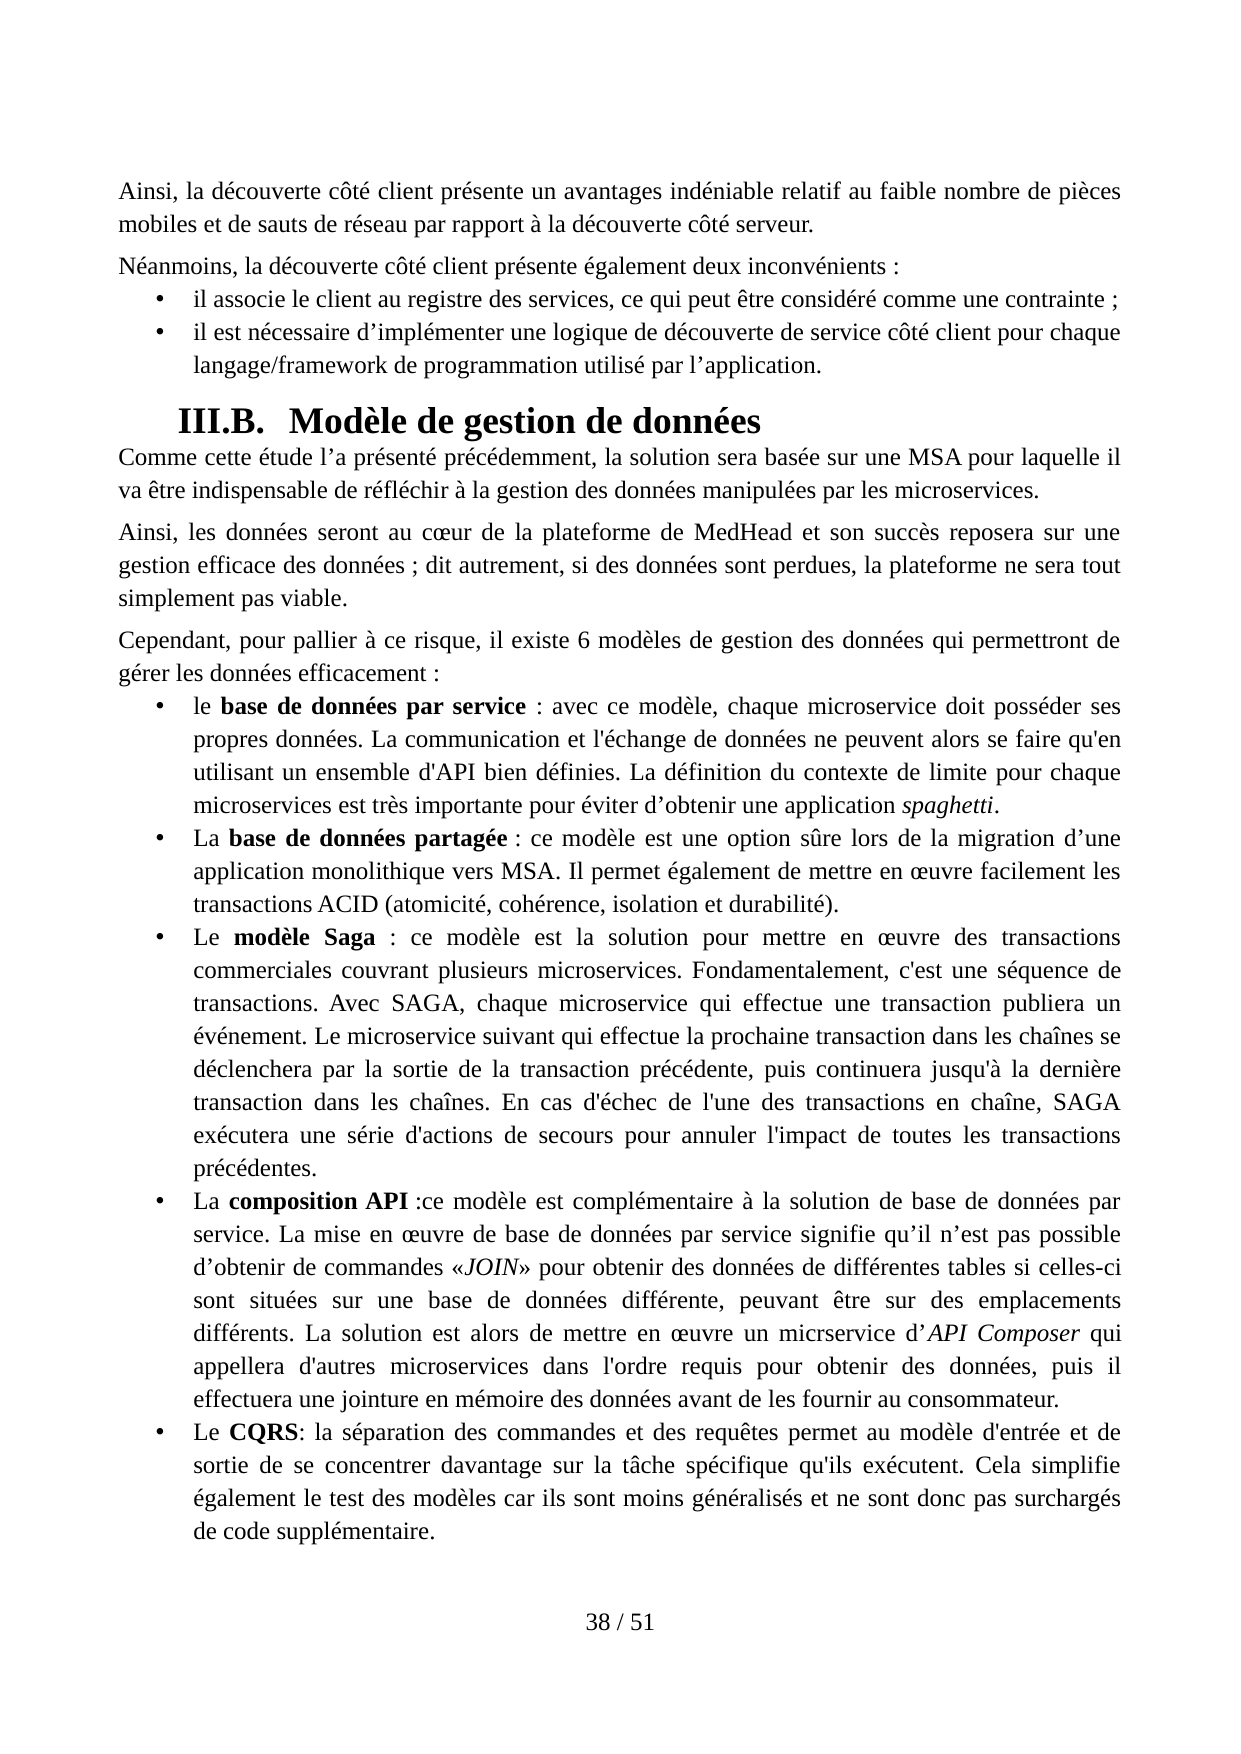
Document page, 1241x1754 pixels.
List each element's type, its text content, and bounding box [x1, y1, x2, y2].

text Ainsi, la découverte côté client présente un avantages indéniable relatif au faible nombre de pièces mobiles et de sauts de réseau par rapport à la découverte côté serveur. [118, 176, 1122, 238]
list La composition API :ce modèle est complémentaire à la solution de base de données par service. La mise en œuvre de base de données par service signifie qu’il n’est pas possible d’obtenir de commandes «JOIN» pour obtenir des données de différentes tables si celles-ci sont situées sur une base de données différente, peuvant être sur des emplacements différents. La solution est alors de mettre en œuvre un micrservice d’API Composer qui appellera d'autres microservices dans l'ordre requis pour obtenir des données, puis il effectuera une jointure en mémoire des données avant de les fournir au consommateur. [156, 1186, 1122, 1413]
text Néanmoins, la découverte côté client présente également deux inconvénients : [118, 251, 1122, 280]
list il associe le client au registre des services, ce qui peut être considéré comme une contrainte ; [156, 284, 1122, 313]
list Le modèle Saga : ce modèle est la solution pour mettre en œuvre des transactions commerciales couvrant plusieurs microservices. Fondamentalement, c'est une séquence de transactions. Avec SAGA, chaque microservice qui effectue une transaction publiera un événement. Le microservice suivant qui effectue la prochaine transaction dans les chaînes se déclenchera par la sortie de la transaction précédente, puis continuera jusqu'à la dernière transaction dans les chaînes. En cas d'échec de l'une des transactions en chaîne, SAGA exécutera une série d'actions de secours pour annuler l'impact de toutes les transactions précédentes. [156, 922, 1122, 1182]
list le base de données par service : avec ce modèle, chaque microservice doit posséder ses propres données. La communication et l'échange de données ne peuvent alors se faire qu'en utilisant un ensemble d'API bien définies. La définition du contexte de limite pour chaque microservices est très importante pour éviter d’obtenir une application spaghetti. [156, 691, 1122, 818]
list La base de données partagée : ce modèle est une option sûre lors de la migration d’une application monolithique vers MSA. Il permet également de mettre en œuvre facilement les transactions ACID (atomicité, cohérence, isolation et durabilité). [156, 823, 1122, 918]
text Cependant, pour pallier à ce risque, il existe 6 modèles de gestion des données qui permettront de gérer les données efficacement : [118, 625, 1122, 686]
text Comme cette étude l’a présenté précédemment, la solution sera basée sur une MSA pour laquelle il va être indispensable de réfléchir à la gestion des données manipulées par les microservices. [118, 442, 1122, 504]
text Ainsi, les données seront au cœur de la plateforme de MedHead et son succès reposera sur une gestion efficace des données ; dit autrement, si des données sont perdues, la plateforme ne sera tout simplement pas viable. [118, 517, 1122, 612]
list Le CQRS: la séparation des commandes et des requêtes permet au modèle d'entrée et de sortie de se concentrer davantage sur la tâche spécifique qu'ils exécutent. Cela simplifie également le test des modèles car ils sont moins généralisés et ne sont donc pas surchargés de code supplémentaire. [156, 1417, 1122, 1545]
list il est nécessaire d’implémenter une logique de découverte de service côté client pour chaque langage/framework de programmation utilisé par l’application. [156, 317, 1122, 379]
subtitle Modèle de gestion de données [118, 398, 1122, 441]
